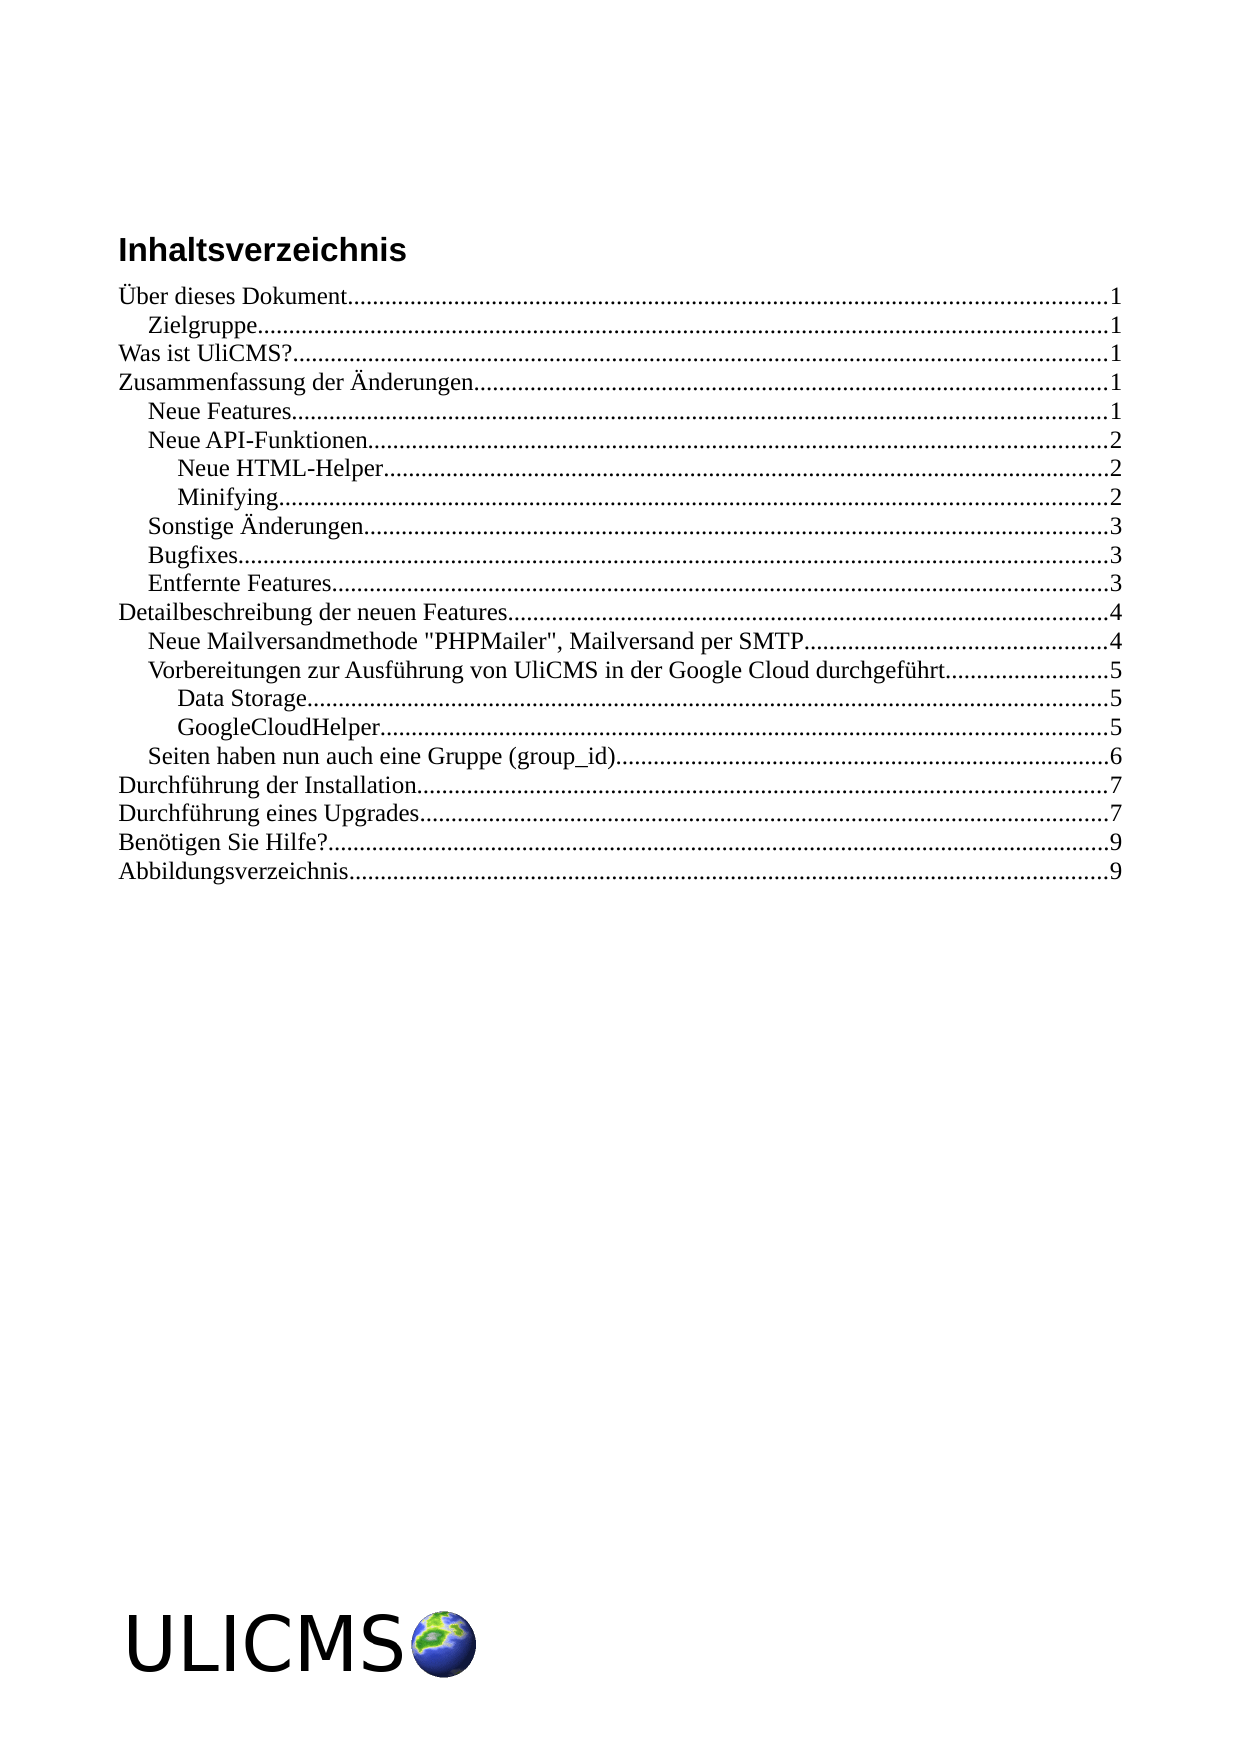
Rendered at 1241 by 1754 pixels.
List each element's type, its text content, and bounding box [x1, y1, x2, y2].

text Bugfixes 3 [148, 540, 1122, 568]
text Entfernte Features 3 [148, 568, 1122, 597]
text Neue HTML-Helper 2 [177, 453, 1122, 482]
picture [118, 1607, 479, 1681]
text Zusammenfassung der Änderungen 1 [118, 367, 1122, 396]
text Neue Mailversandmethode "PHPMailer", Mailversand per SMTP 4 [148, 626, 1122, 655]
text Abbildungsverzeichnis 9 [118, 856, 1122, 885]
text Neue API-Funktionen 2 [148, 425, 1122, 453]
text Durchführung der Installation 7 [118, 770, 1122, 798]
text Durchführung eines Upgrades 7 [118, 798, 1122, 827]
subtitle Inhaltsverzeichnis [118, 230, 1122, 268]
text Detailbeschreibung der neuen Features 4 [118, 597, 1122, 626]
text Zielgruppe 1 [148, 310, 1122, 338]
text Seiten haben nun auch eine Gruppe (group_id) 6 [148, 741, 1122, 770]
text Über dieses Dokument 1 [118, 281, 1122, 310]
text Sonstige Änderungen 3 [148, 511, 1122, 540]
text Vorbereitungen zur Ausführung von UliCMS in der Google Cloud durchgeführt 5 [148, 655, 1122, 683]
text GoogleCloudHelper 5 [177, 712, 1122, 741]
text Was ist UliCMS? 1 [118, 338, 1122, 367]
text Minifying 2 [177, 482, 1122, 511]
text Neue Features 1 [148, 396, 1122, 425]
text Data Storage 5 [177, 683, 1122, 712]
text Benötigen Sie Hilfe? 9 [118, 827, 1122, 856]
